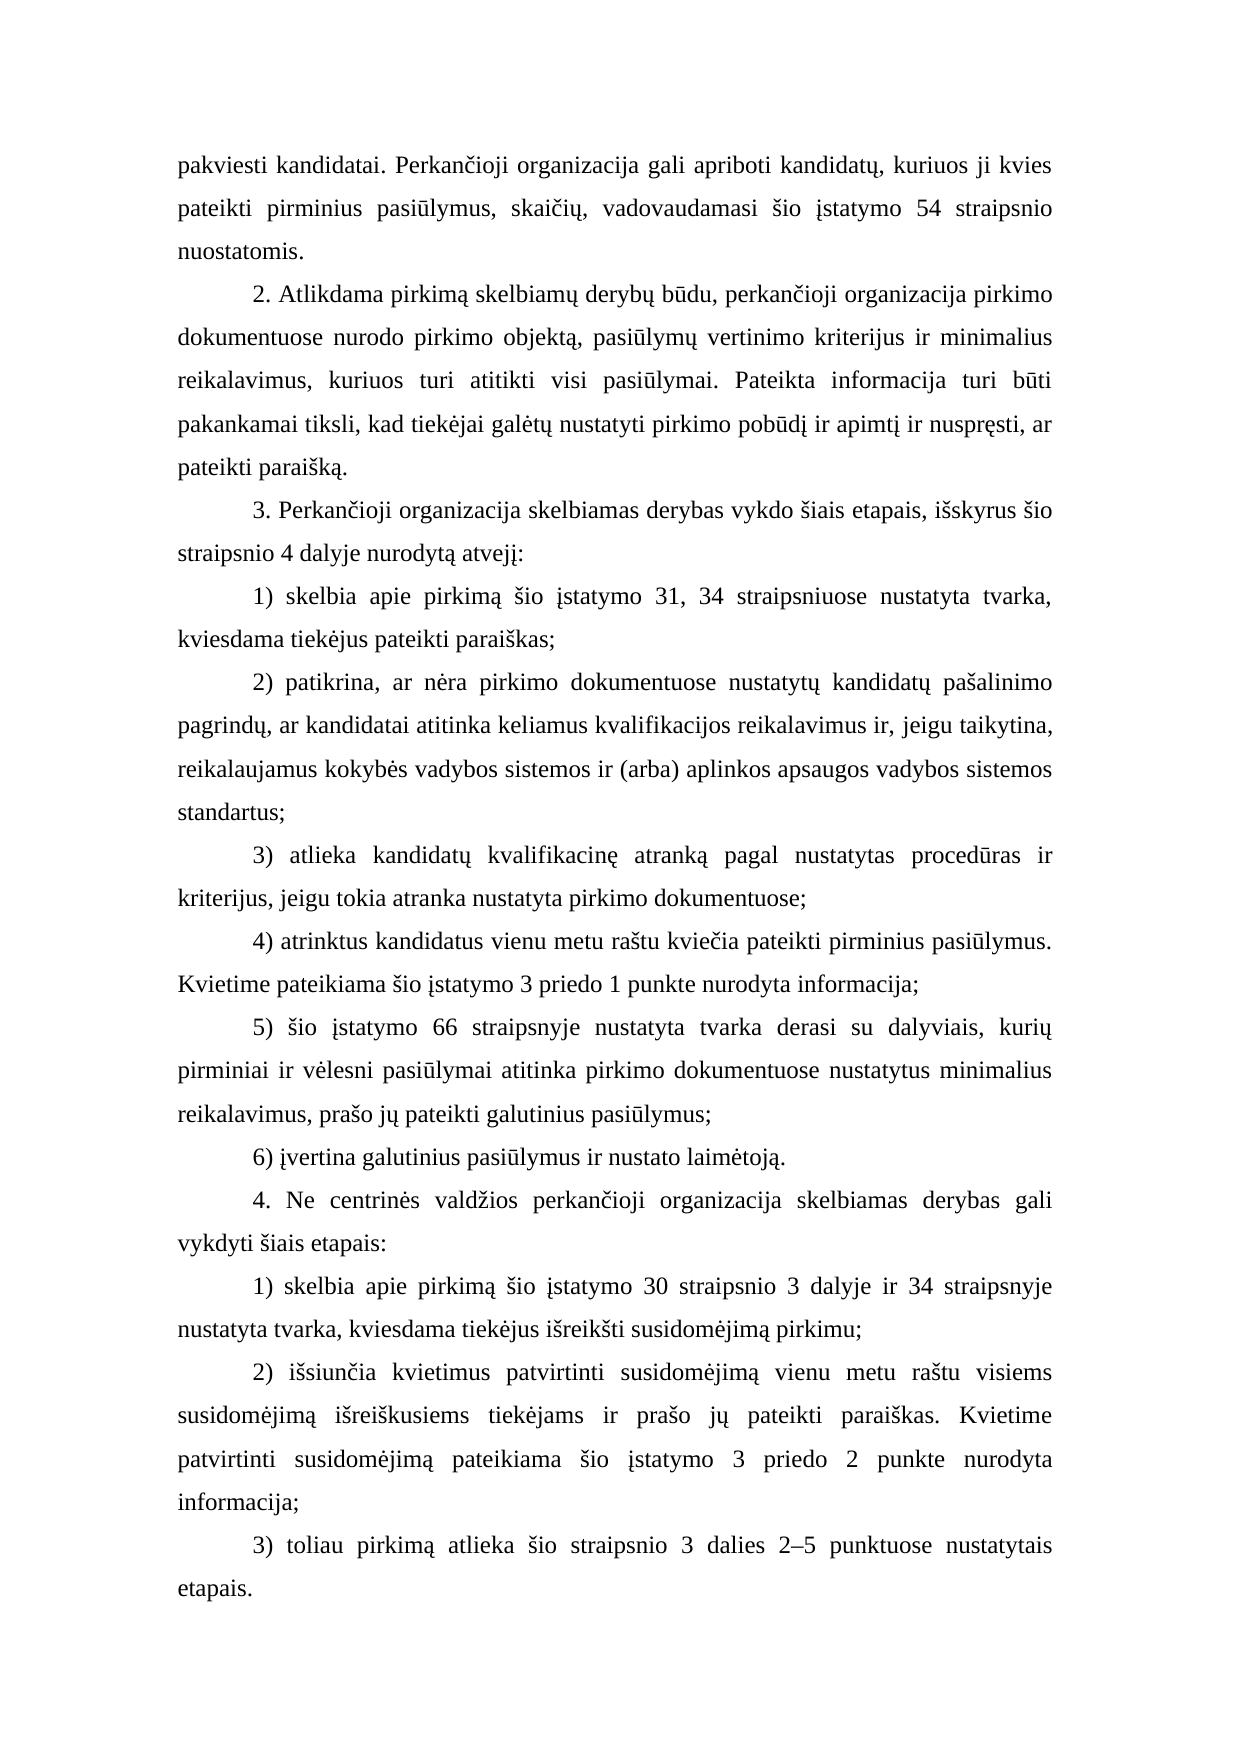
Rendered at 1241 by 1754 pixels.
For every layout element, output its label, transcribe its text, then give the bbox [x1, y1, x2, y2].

text 3) atlieka kandidatų kvalifikacinę atranką pagal nustatytas procedūras ir kriterijus, jeigu tokia atranka nustatyta pirkimo dokumentuose; [177, 840, 1053, 912]
text 4) atrinktus kandidatus vienu metu raštu kviečia pateikti pirminius pasiūlymus. Kvietime pateikiama šio įstatymo 3 priedo 1 punkte nurodyta informacija; [177, 926, 1053, 998]
text 4. Ne centrinės valdžios perkančioji organizacija skelbiamas derybas gali vykdyti šiais etapais: [177, 1185, 1053, 1257]
text 3) toliau pirkimą atlieka šio straipsnio 3 dalies 2–5 punktuose nustatytais etapais. [177, 1530, 1053, 1602]
text 6) įvertina galutinius pasiūlymus ir nustato laimėtoją. [177, 1142, 1053, 1171]
text 5) šio įstatymo 66 straipsnyje nustatyta tvarka derasi su dalyviais, kurių pirminiai ir vėlesni pasiūlymai atitinka pirkimo dokumentuose nustatytus minimalius reikalavimus, prašo jų pateikti galutinius pasiūlymus; [177, 1012, 1053, 1127]
text 3. Perkančioji organizacija skelbiamas derybas vykdo šiais etapais, išskyrus šio straipsnio 4 dalyje nurodytą atvejį: [177, 495, 1053, 567]
text 1) skelbia apie pirkimą šio įstatymo 31, 34 straipsniuose nustatyta tvarka, kviesdama tiekėjus pateikti paraiškas; [177, 581, 1053, 653]
text 2) išsiunčia kvietimus patvirtinti susidomėjimą vienu metu raštu visiems susidomėjimą išreiškusiems tiekėjams ir prašo jų pateikti paraiškas. Kvietime patvirtinti susidomėjimą pateikiama šio įstatymo 3 priedo 2 punkte nurodyta informacija; [177, 1357, 1053, 1516]
text 2. Atlikdama pirkimą skelbiamų derybų būdu, perkančioji organizacija pirkimo dokumentuose nurodo pirkimo objektą, pasiūlymų vertinimo kriterijus ir minimalius reikalavimus, kuriuos turi atitikti visi pasiūlymai. Pateikta informacija turi būti pakankamai tiksli, kad tiekėjai galėtų nustatyti pirkimo pobūdį ir apimtį ir nuspręsti, ar pateikti paraišką. [177, 279, 1053, 481]
text 1) skelbia apie pirkimą šio įstatymo 30 straipsnio 3 dalyje ir 34 straipsnyje nustatyta tvarka, kviesdama tiekėjus išreikšti susidomėjimą pirkimu; [177, 1271, 1053, 1343]
text pakviesti kandidatai. Perkančioji organizacija gali apriboti kandidatų, kuriuos ji kvies pateikti pirminius pasiūlymus, skaičių, vadovaudamasi šio įstatymo 54 straipsnio nuostatomis. [177, 150, 1053, 265]
text 2) patikrina, ar nėra pirkimo dokumentuose nustatytų kandidatų pašalinimo pagrindų, ar kandidatai atitinka keliamus kvalifikacijos reikalavimus ir, jeigu taikytina, reikalaujamus kokybės vadybos sistemos ir (arba) aplinkos apsaugos vadybos sistemos standartus; [177, 667, 1053, 826]
